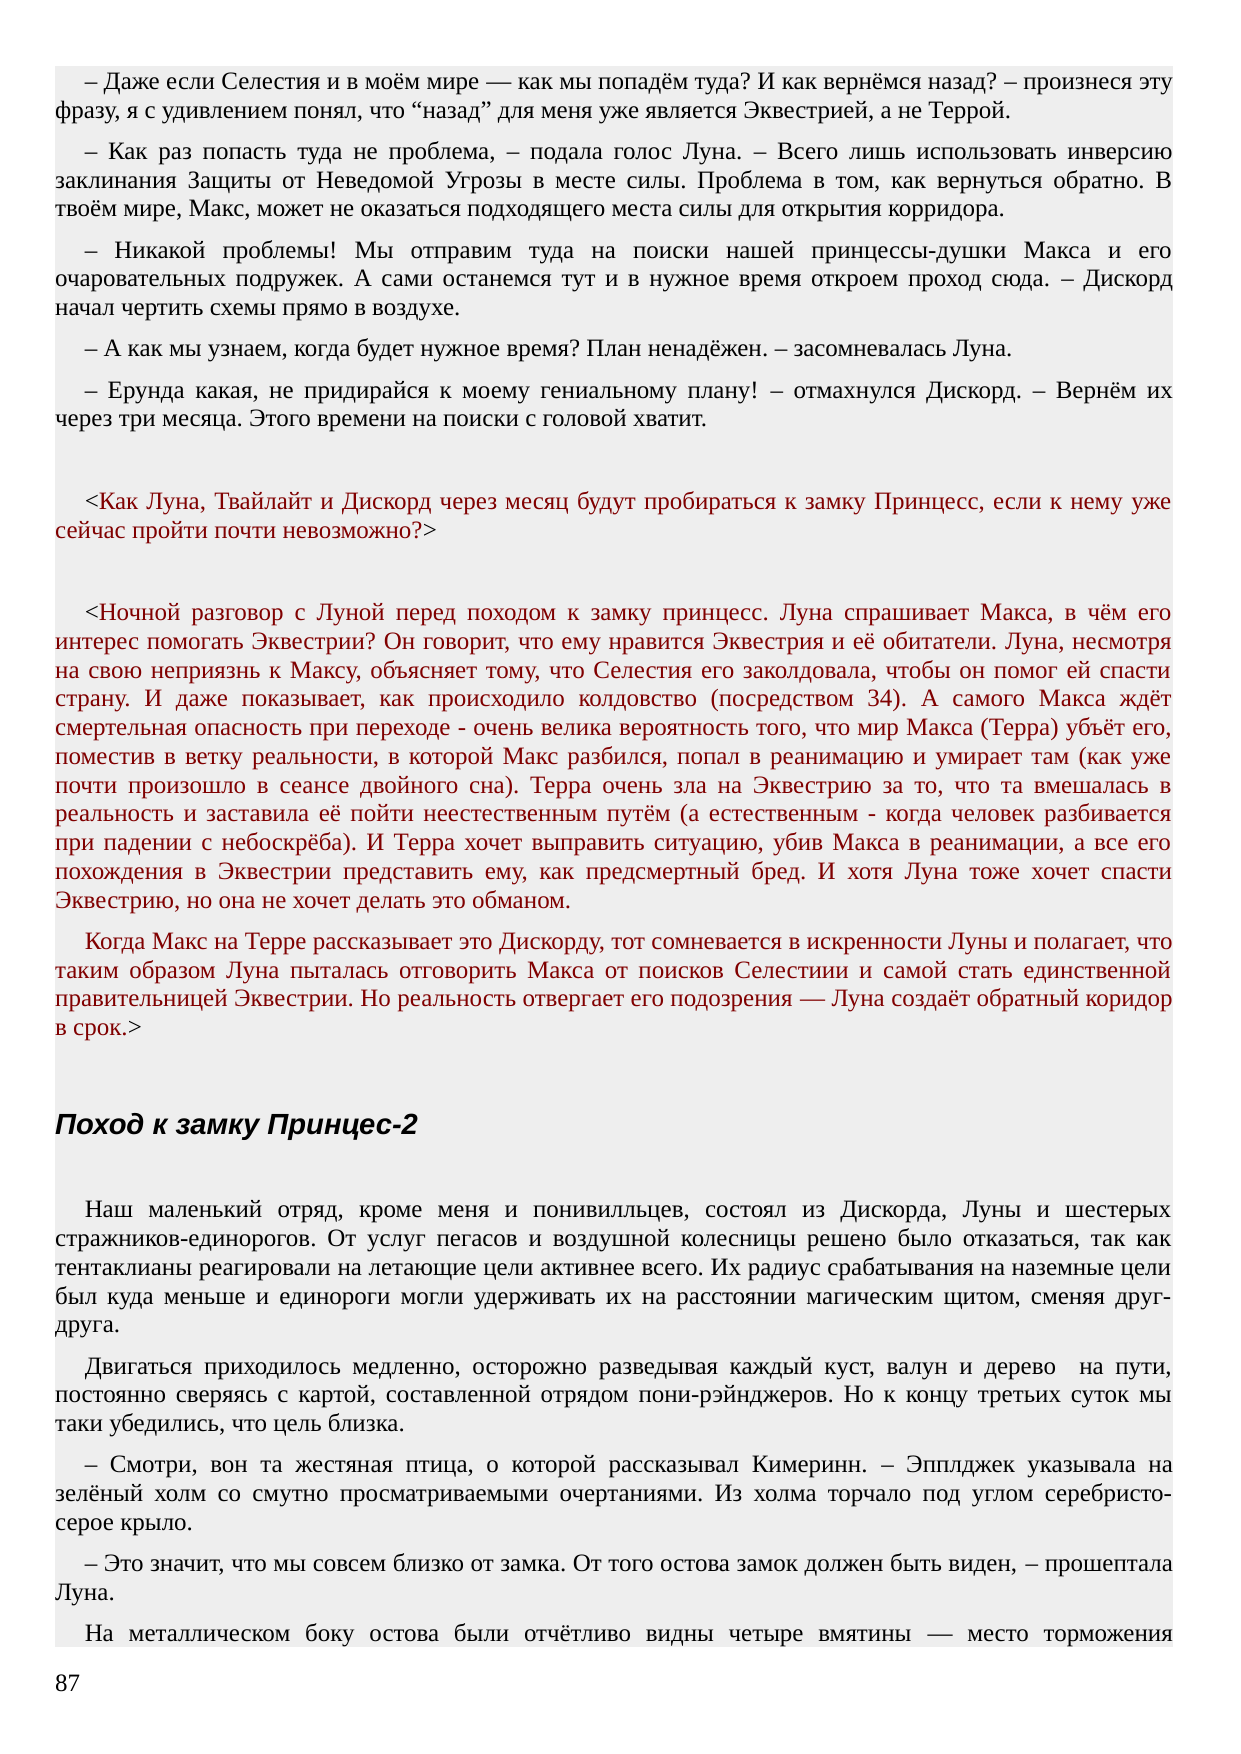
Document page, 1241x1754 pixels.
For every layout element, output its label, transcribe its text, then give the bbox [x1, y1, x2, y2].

text На металлическом боку остова были отчётливо видны четыре вмятины — место торможения [55, 1618, 1173, 1647]
text – Даже если Селестия и в моём мире — как мы попадём туда? И как вернёмся назад? – произнеся эту фразу, я с удивлением понял, что “назад” для меня уже является Эквестрией, а не Террой. [55, 66, 1173, 123]
text <Как Луна, Твайлайт и Дискорд через месяц будут пробираться к замку Принцесс, если к нему уже сейчас пройти почти невозможно?> [55, 486, 1173, 543]
text – Смотри, вон та жестяная птица, о которой рассказывал Кимеринн. – Эпплджек указывала на зелёный холм со смутно просматриваемыми очертаниями. Из холма торчало под углом серебристо-серое крыло. [55, 1449, 1173, 1536]
text – Это значит, что мы совсем близко от замка. От того остова замок должен быть виден, – прошептала Луна. [55, 1548, 1173, 1606]
text Наш маленький отряд, кроме меня и понивилльцев, состоял из Дискорда, Луны и шестерых стражников-единорогов. От услуг пегасов и воздушной колесницы решено было отказаться, так как тентаклианы реагировали на летающие цели активнее всего. Их радиус срабатывания на наземные цели был куда меньше и единороги могли удерживать их на расстоянии магическим щитом, сменяя друг-друга. [55, 1194, 1173, 1338]
subtitle Поход к замку Принцес-2 [55, 1107, 1173, 1141]
text – Никакой проблемы! Мы отправим туда на поиски нашей принцессы-душки Макса и его очаровательных подружек. А сами останемся тут и в нужное время откроем проход сюда. – Дискорд начал чертить схемы прямо в воздухе. [55, 235, 1173, 321]
text – А как мы узнаем, когда будет нужное время? План ненадёжен. – засомневалась Луна. [55, 333, 1173, 362]
text Двигаться приходилось медленно, осторожно разведывая каждый куст, валун и дерево на пути, постоянно сверяясь с картой, составленной отрядом пони-рэйнджеров. Но к концу третьих суток мы таки убедились, что цель близка. [55, 1351, 1173, 1437]
text – Ерунда какая, не придирайся к моему гениальному плану! – отмахнулся Дискорд. – Вернём их через три месяца. Этого времени на поиски с головой хватит. [55, 375, 1173, 432]
text <Ночной разговор с Луной перед походом к замку принцесс. Луна спрашивает Макса, в чём его интерес помогать Эквестрии? Он говорит, что ему нравится Эквестрия и её обитатели. Луна, несмотря на свою неприязнь к Максу, объясняет тому, что Селестия его заколдовала, чтобы он помог ей спасти страну. И даже показывает, как происходило колдовство (посредством 34). А самого Макса ждёт смертельная опасность при переходе - очень велика вероятность того, что мир Макса (Терра) убъёт его, поместив в ветку реальности, в которой Макс разбился, попал в реанимацию и умирает там (как уже почти произошло в сеансе двойного сна). Терра очень зла на Эквестрию за то, что та вмешалась в реальность и заставила её пойти неестественным путём (а естественным - когда человек разбивается при падении с небоскрёба). И Терра хочет выправить ситуацию, убив Макса в реанимации, а все его похождения в Эквестрии представить ему, как предсмертный бред. И хотя Луна тоже хочет спасти Эквестрию, но она не хочет делать это обманом. [55, 597, 1173, 913]
text – Как раз попасть туда не проблема, – подала голос Луна. – Всего лишь использовать инверсию заклинания Защиты от Неведомой Угрозы в месте силы. Проблема в том, как вернуться обратно. В твоём мире, Макс, может не оказаться подходящего места силы для открытия корридора. [55, 136, 1173, 222]
text Когда Макс на Терре рассказывает это Дискорду, тот сомневается в искренности Луны и полагает, что таким образом Луна пыталась отговорить Макса от поисков Селестиии и самой стать единственной правительницей Эквестрии. Но реальность отвергает его подозрения — Луна создаёт обратный коридор в срок.> [55, 926, 1173, 1041]
